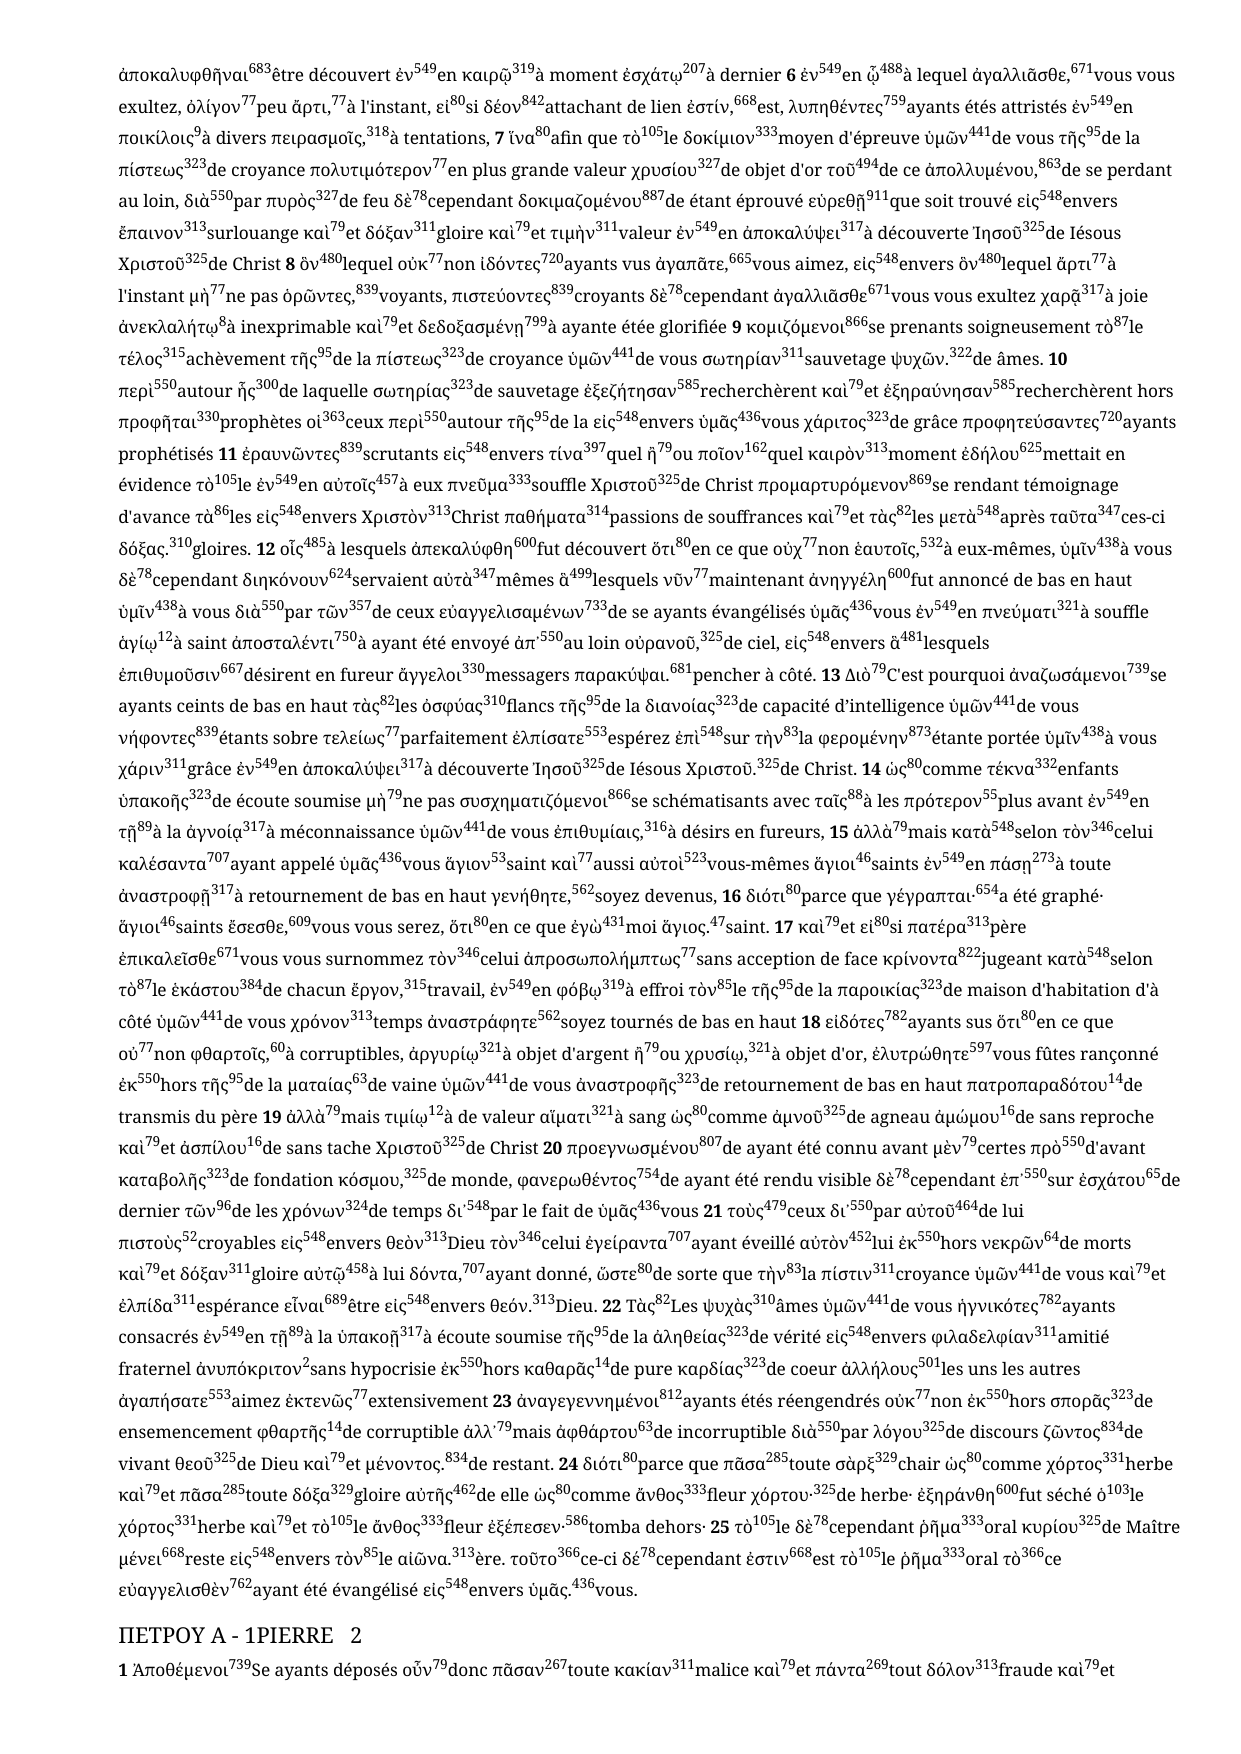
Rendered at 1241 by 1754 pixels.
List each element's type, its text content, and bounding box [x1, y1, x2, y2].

text ΠΕΤΡΟΥ Α - 1PIERRE 2 [118, 1620, 1181, 1650]
text 1 Πέτρος331Pierre ἀπόστολος331envoyé Ἰησοῦ325de Iésous Χριστοῦ325de Christ ἐκλεκτοῖς9à élus παρεπιδήμοις58à peuplants sur le côté διασπορᾶς323de dissémination Πόντου,325de Pontus, Γαλατίας,323de Galatie, Καππαδοκίας,323de Kapadokya, Ἀσίας323de Asie καὶ79et Βιθυνίας323de Bithynie 2 κατὰ548selon πρόγνωσιν311préconnaissance θεοῦ325de Dieu πατρὸς325de père ἐν549en ἁγιασμῷ319à sanctification πνεύματος327de souffle εἰς548envers ὑπακοὴν311écoute soumise καὶ79et ῥαντισμὸν313aspersion αἵματος327de sang Ἰησοῦ325de Iésous Χριστοῦ,325de Christ, χάρις329grâce ὑμῖν438à vous καὶ79et εἰρήνη329paix πληθυνθείη.697que soit multiplié. 3 Εὐλογητὸς47Élogié ὁ103le θεὸς331Dieu καὶ79et πατὴρ331père τοῦ97de le κυρίου325de Maître ἡμῶν423de nous Ἰησοῦ325de Iésous Χριστοῦ325de Christ ὁ498celui κατὰ548selon τὸ87le πολὺ375nombreux αὐτοῦ464de lui ἔλεος315miséricorde ἀναγεννήσας721ayant réengendré ἡμᾶς416nous εἰς548envers ἐλπίδα311espérance ζῶσαν820vivante δι᾽550par ἀναστάσεως323de redressement Ἰησοῦ325de Iésous Χριστοῦ325de Christ ἐκ550hors νεκρῶν64de morts 4 εἰς548envers κληρονομίαν311héritage ἄφθαρτον2incorruptible καὶ79et ἀμίαντον2sans souillure καὶ79et ἀμάραντον2amarante τετηρημένην794ayante étée gardée ἐν549en οὐρανοῖς318à cieux εἰς548envers ὑμᾶς436vous 5 τοὺς479ceux ἐν549en δυνάμει317à puissance θεοῦ325de Dieu φρουρουμένους874étants regardés au-devant διὰ550par πίστεως323de croyance εἰς548envers σωτηρίαν311sauvetage ἑτοίμην51prête ἀποκαλυφθῆναι683être découvert ἐν549en καιρῷ319à moment ἐσχάτῳ207à dernier 6 ἐν549en ᾧ488à lequel ἀγαλλιᾶσθε,671vous vous exultez, ὀλίγον77peu ἄρτι,77à l'instant, εἰ80si δέον842attachant de lien ἐστίν,668est, λυπηθέντες759ayants étés attristés ἐν549en ποικίλοις9à divers πειρασμοῖς,318à tentations, 7 ἵνα80afin que τὸ105le δοκίμιον333moyen d'épreuve ὑμῶν441de vous τῆς95de la πίστεως323de croyance πολυτιμότερον77en plus grande valeur χρυσίου327de objet d'or τοῦ494de ce ἀπολλυμένου,863de se perdant au loin, διὰ550par πυρὸς327de feu δὲ78cependant δοκιμαζομένου887de étant éprouvé εὑρεθῇ911que soit trouvé εἰς548envers ἔπαινον313surlouange καὶ79et δόξαν311gloire καὶ79et τιμὴν311valeur ἐν549en ἀποκαλύψει317à découverte Ἰησοῦ325de Iésous Χριστοῦ325de Christ 8 ὃν480lequel οὐκ77non ἰδόντες720ayants vus ἀγαπᾶτε,665vous aimez, εἰς548envers ὃν480lequel ἄρτι77à l'instant μὴ77ne pas ὁρῶντες,839voyants, πιστεύοντες839croyants δὲ78cependant ἀγαλλιᾶσθε671vous vous exultez χαρᾷ317à joie ἀνεκλαλήτῳ8à inexprimable καὶ79et δεδοξασμένῃ799à ayante étée glorifiée 9 κομιζόμενοι866se prenants soigneusement τὸ87le τέλος315achèvement τῆς95de la πίστεως323de croyance ὑμῶν441de vous σωτηρίαν311sauvetage ψυχῶν.322de âmes. 10 περὶ550autour ἧς300de laquelle σωτηρίας323de sauvetage ἐξεζήτησαν585recherchèrent καὶ79et ἐξηραύνησαν585recherchèrent hors προφῆται330prophètes οἱ363ceux περὶ550autour τῆς95de la εἰς548envers ὑμᾶς436vous χάριτος323de grâce προφητεύσαντες720ayants prophétisés 11 ἐραυνῶντες839scrutants εἰς548envers τίνα397quel ἢ79ou ποῖον162quel καιρὸν313moment ἐδήλου625mettait en évidence τὸ105le ἐν549en αὐτοῖς457à eux πνεῦμα333souffle Χριστοῦ325de Christ προμαρτυρόμενον869se rendant témoignage d'avance τὰ86les εἰς548envers Χριστὸν313Christ παθήματα314passions de souffrances καὶ79et τὰς82les μετὰ548après ταῦτα347ces-ci δόξας.310gloires. 12 οἷς485à lesquels ἀπεκαλύφθη600fut découvert ὅτι80en ce que οὐχ77non ἑαυτοῖς,532à eux-mêmes, ὑμῖν438à vous δὲ78cependant διηκόνουν624servaient αὐτὰ347mêmes ἃ499lesquels νῦν77maintenant ἀνηγγέλη600fut annoncé de bas en haut ὑμῖν438à vous διὰ550par τῶν357de ceux εὐαγγελισαμένων733de se ayants évangélisés ὑμᾶς436vous ἐν549en πνεύματι321à souffle ἁγίῳ12à saint ἀποσταλέντι750à ayant été envoyé ἀπ᾽550au loin οὐρανοῦ,325de ciel, εἰς548envers ἃ481lesquels ἐπιθυμοῦσιν667désirent en fureur ἄγγελοι330messagers παρακύψαι.681pencher à côté. 13 Διὸ79C'est pourquoi ἀναζωσάμενοι739se ayants ceints de bas en haut τὰς82les ὀσφύας310flancs τῆς95de la διανοίας323de capacité d’intelligence ὑμῶν441de vous νήφοντες839étants sobre τελείως77parfaitement ἐλπίσατε553espérez ἐπὶ548sur τὴν83la φερομένην873étante portée ὑμῖν438à vous χάριν311grâce ἐν549en ἀποκαλύψει317à découverte Ἰησοῦ325de Iésous Χριστοῦ.325de Christ. 14 ὡς80comme τέκνα332enfants ὑπακοῆς323de écoute soumise μὴ79ne pas συσχηματιζόμενοι866se schématisants avec ταῖς88à les πρότερον55plus avant ἐν549en τῇ89à la ἀγνοίᾳ317à méconnaissance ὑμῶν441de vous ἐπιθυμίαις,316à désirs en fureurs, 15 ἀλλὰ79mais κατὰ548selon τὸν346celui καλέσαντα707ayant appelé ὑμᾶς436vous ἅγιον53saint καὶ77aussi αὐτοὶ523vous-mêmes ἅγιοι46saints ἐν549en πάσῃ273à toute ἀναστροφῇ317à retournement de bas en haut γενήθητε,562soyez devenus, 16 διότι80parce que γέγραπται·654a été graphé· ἅγιοι46saints ἔσεσθε,609vous vous serez, ὅτι80en ce que ἐγὼ431moi ἅγιος.47saint. 17 καὶ79et εἰ80si πατέρα313père ἐπικαλεῖσθε671vous vous surnommez τὸν346celui ἀπροσωπολήμπτως77sans acception de face κρίνοντα822jugeant κατὰ548selon τὸ87le ἑκάστου384de chacun ἔργον,315travail, ἐν549en φόβῳ319à effroi τὸν85le τῆς95de la παροικίας323de maison d'habitation d'à côté ὑμῶν441de vous χρόνον313temps ἀναστράφητε562soyez tournés de bas en haut 18 εἰδότες782ayants sus ὅτι80en ce que οὐ77non φθαρτοῖς,60à corruptibles, ἀργυρίῳ321à objet d'argent ἢ79ou χρυσίῳ,321à objet d'or, ἐλυτρώθητε597vous fûtes rançonné ἐκ550hors τῆς95de la ματαίας63de vaine ὑμῶν441de vous ἀναστροφῆς323de retournement de bas en haut πατροπαραδότου14de transmis du père 19 ἀλλὰ79mais τιμίῳ12à de valeur αἵματι321à sang ὡς80comme ἀμνοῦ325de agneau ἀμώμου16de sans reproche καὶ79et ἀσπίλου16de sans tache Χριστοῦ325de Christ 20 προεγνωσμένου807de ayant été connu avant μὲν79certes πρὸ550d'avant καταβολῆς323de fondation κόσμου,325de monde, φανερωθέντος754de ayant été rendu visible δὲ78cependant ἐπ᾽550sur ἐσχάτου65de dernier τῶν96de les χρόνων324de temps δι᾽548par le fait de ὑμᾶς436vous 21 τοὺς479ceux δι᾽550par αὐτοῦ464de lui πιστοὺς52croyables εἰς548envers θεὸν313Dieu τὸν346celui ἐγείραντα707ayant éveillé αὐτὸν452lui ἐκ550hors νεκρῶν64de morts καὶ79et δόξαν311gloire αὐτῷ458à lui δόντα,707ayant donné, ὥστε80de sorte que τὴν83la πίστιν311croyance ὑμῶν441de vous καὶ79et ἐλπίδα311espérance εἶναι689être εἰς548envers θεόν.313Dieu. 22 Τὰς82Les ψυχὰς310âmes ὑμῶν441de vous ἡγνικότες782ayants consacrés ἐν549en τῇ89à la ὑπακοῇ317à écoute soumise τῆς95de la ἀληθείας323de vérité εἰς548envers φιλαδελφίαν311amitié fraternel ἀνυπόκριτον2sans hypocrisie ἐκ550hors καθαρᾶς14de pure καρδίας323de coeur ἀλλήλους501les uns les autres ἀγαπήσατε553aimez ἐκτενῶς77extensivement 23 ἀναγεγεννημένοι812ayants étés réengendrés οὐκ77non ἐκ550hors σπορᾶς323de ensemencement φθαρτῆς14de corruptible ἀλλ᾽79mais ἀφθάρτου63de incorruptible διὰ550par λόγου325de discours ζῶντος834de vivant θεοῦ325de Dieu καὶ79et μένοντος.834de restant. 24 διότι80parce que πᾶσα285toute σὰρξ329chair ὡς80comme χόρτος331herbe καὶ79et πᾶσα285toute δόξα329gloire αὐτῆς462de elle ὡς80comme ἄνθος333fleur χόρτου·325de herbe· ἐξηράνθη600fut séché ὁ103le χόρτος331herbe καὶ79et τὸ105le ἄνθος333fleur ἐξέπεσεν·586tomba dehors· 25 τὸ105le δὲ78cependant ῥῆμα333oral κυρίου325de Maître μένει668reste εἰς548envers τὸν85le αἰῶνα.313ère. τοῦτο366ce-ci δέ78cependant ἐστιν668est τὸ105le ῥῆμα333oral τὸ366ce εὐαγγελισθὲν762ayant été évangélisé εἰς548envers ὑμᾶς.436vous. [118, 59, 1181, 1602]
